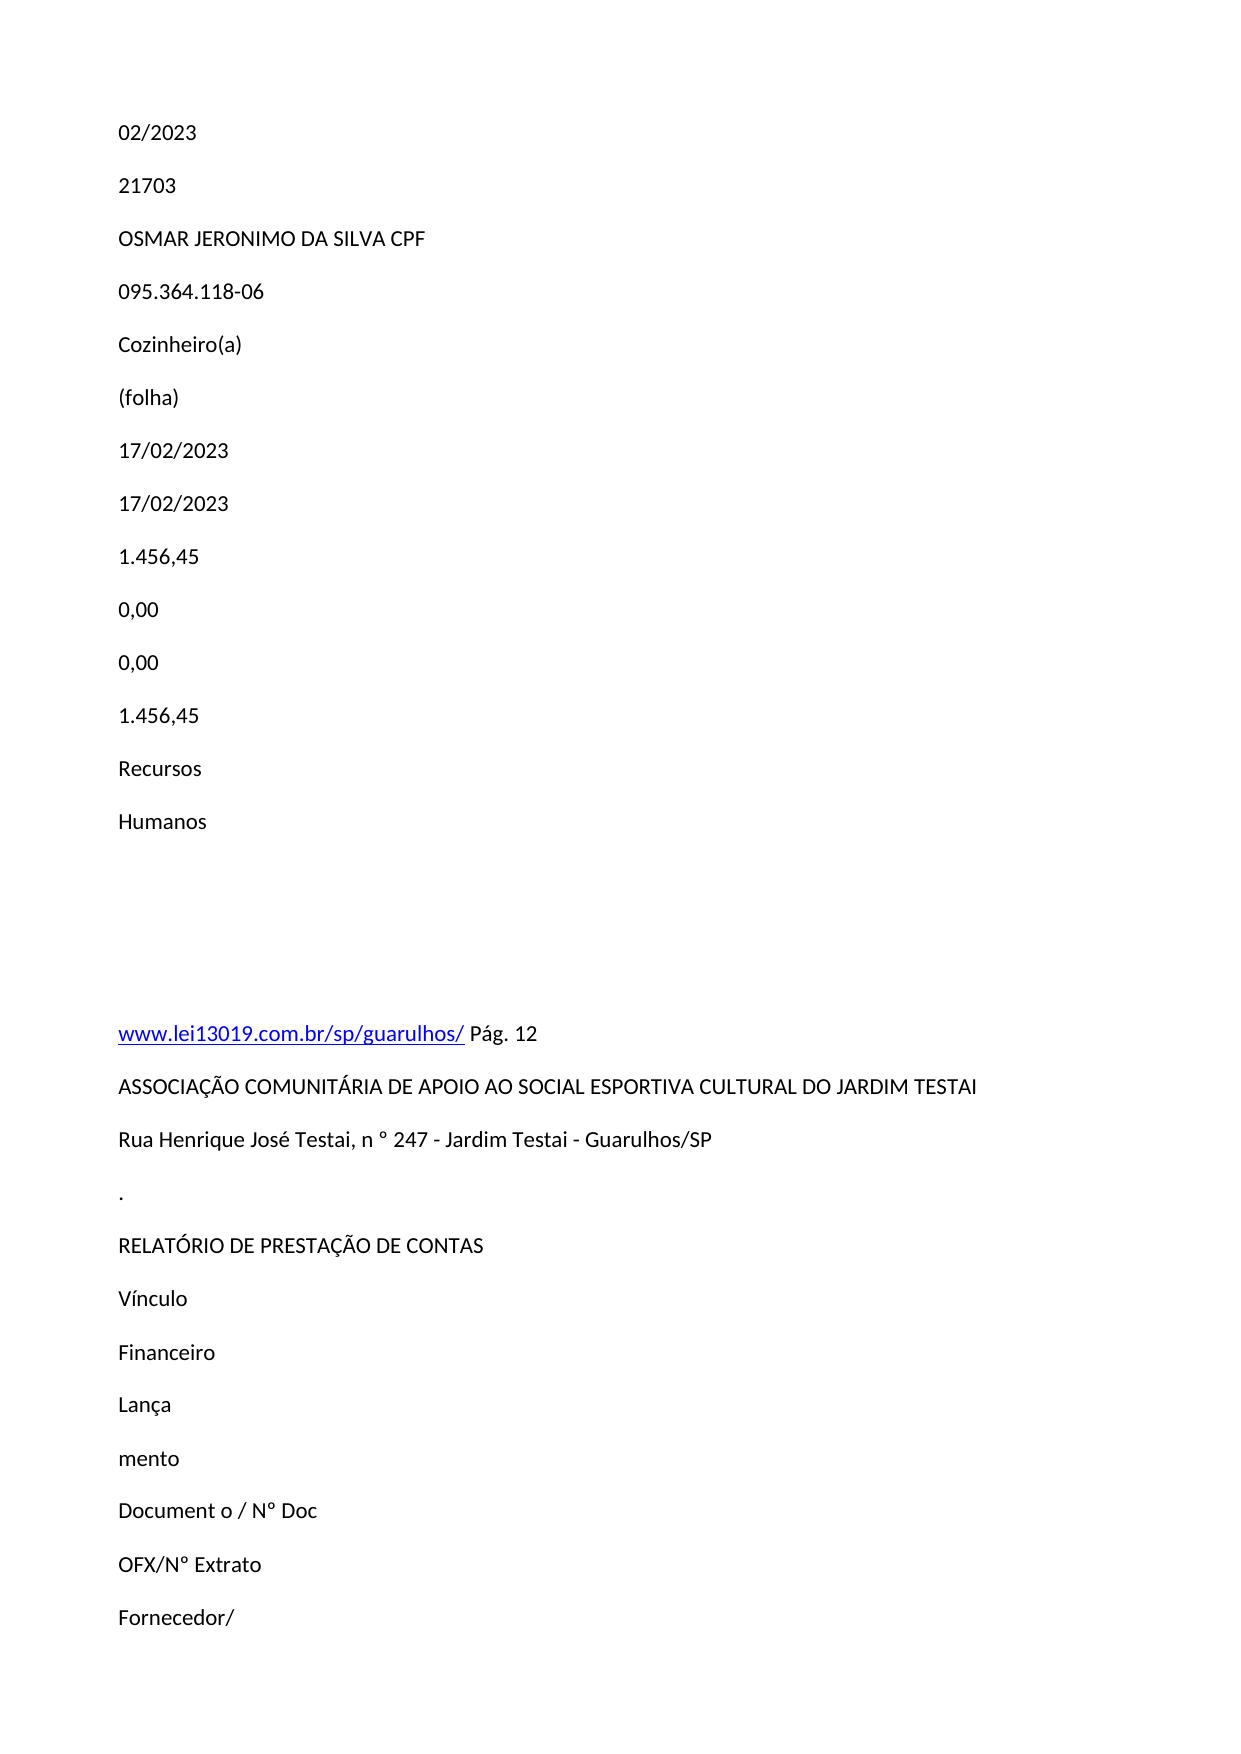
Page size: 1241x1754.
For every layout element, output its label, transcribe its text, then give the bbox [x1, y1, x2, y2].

text . [118, 1178, 1122, 1207]
text RELATÓRIO DE PRESTAÇÃO DE CONTAS [118, 1232, 1122, 1259]
text Humanos [118, 807, 1122, 835]
text 1.456,45 [118, 701, 1122, 729]
text mento [118, 1444, 1122, 1472]
text 17/02/2023 [118, 436, 1122, 464]
text ASSOCIAÇÃO COMUNITÁRIA DE APOIO AO SOCIAL ESPORTIVA CULTURAL DO JARDIM TESTAI [118, 1072, 1122, 1101]
text (folha) [118, 383, 1122, 411]
text Fornecedor/ [118, 1603, 1122, 1631]
text Financeiro [118, 1338, 1122, 1366]
text 02/2023 [118, 118, 1122, 146]
text 095.364.118-06 [118, 277, 1122, 305]
text 1.456,45 [118, 542, 1122, 570]
text OSMAR JERONIMO DA SILVA CPF [118, 224, 1122, 252]
text Recursos [118, 754, 1122, 782]
text 0,00 [118, 595, 1122, 623]
text OFX/Nº Extrato [118, 1550, 1122, 1578]
text Vínculo [118, 1284, 1122, 1313]
text 17/02/2023 [118, 489, 1122, 517]
text Rua Henrique José Testai, n º 247 - Jardim Testai - Guarulhos/SP [118, 1126, 1122, 1153]
text 0,00 [118, 648, 1122, 676]
text Cozinheiro(a) [118, 330, 1122, 358]
text Document o / Nº Doc [118, 1497, 1122, 1525]
text 21703 [118, 171, 1122, 199]
text www.lei13019.com.br/sp/guarulhos/ Pág. 12 [118, 1019, 1122, 1047]
text Lança [118, 1391, 1122, 1419]
